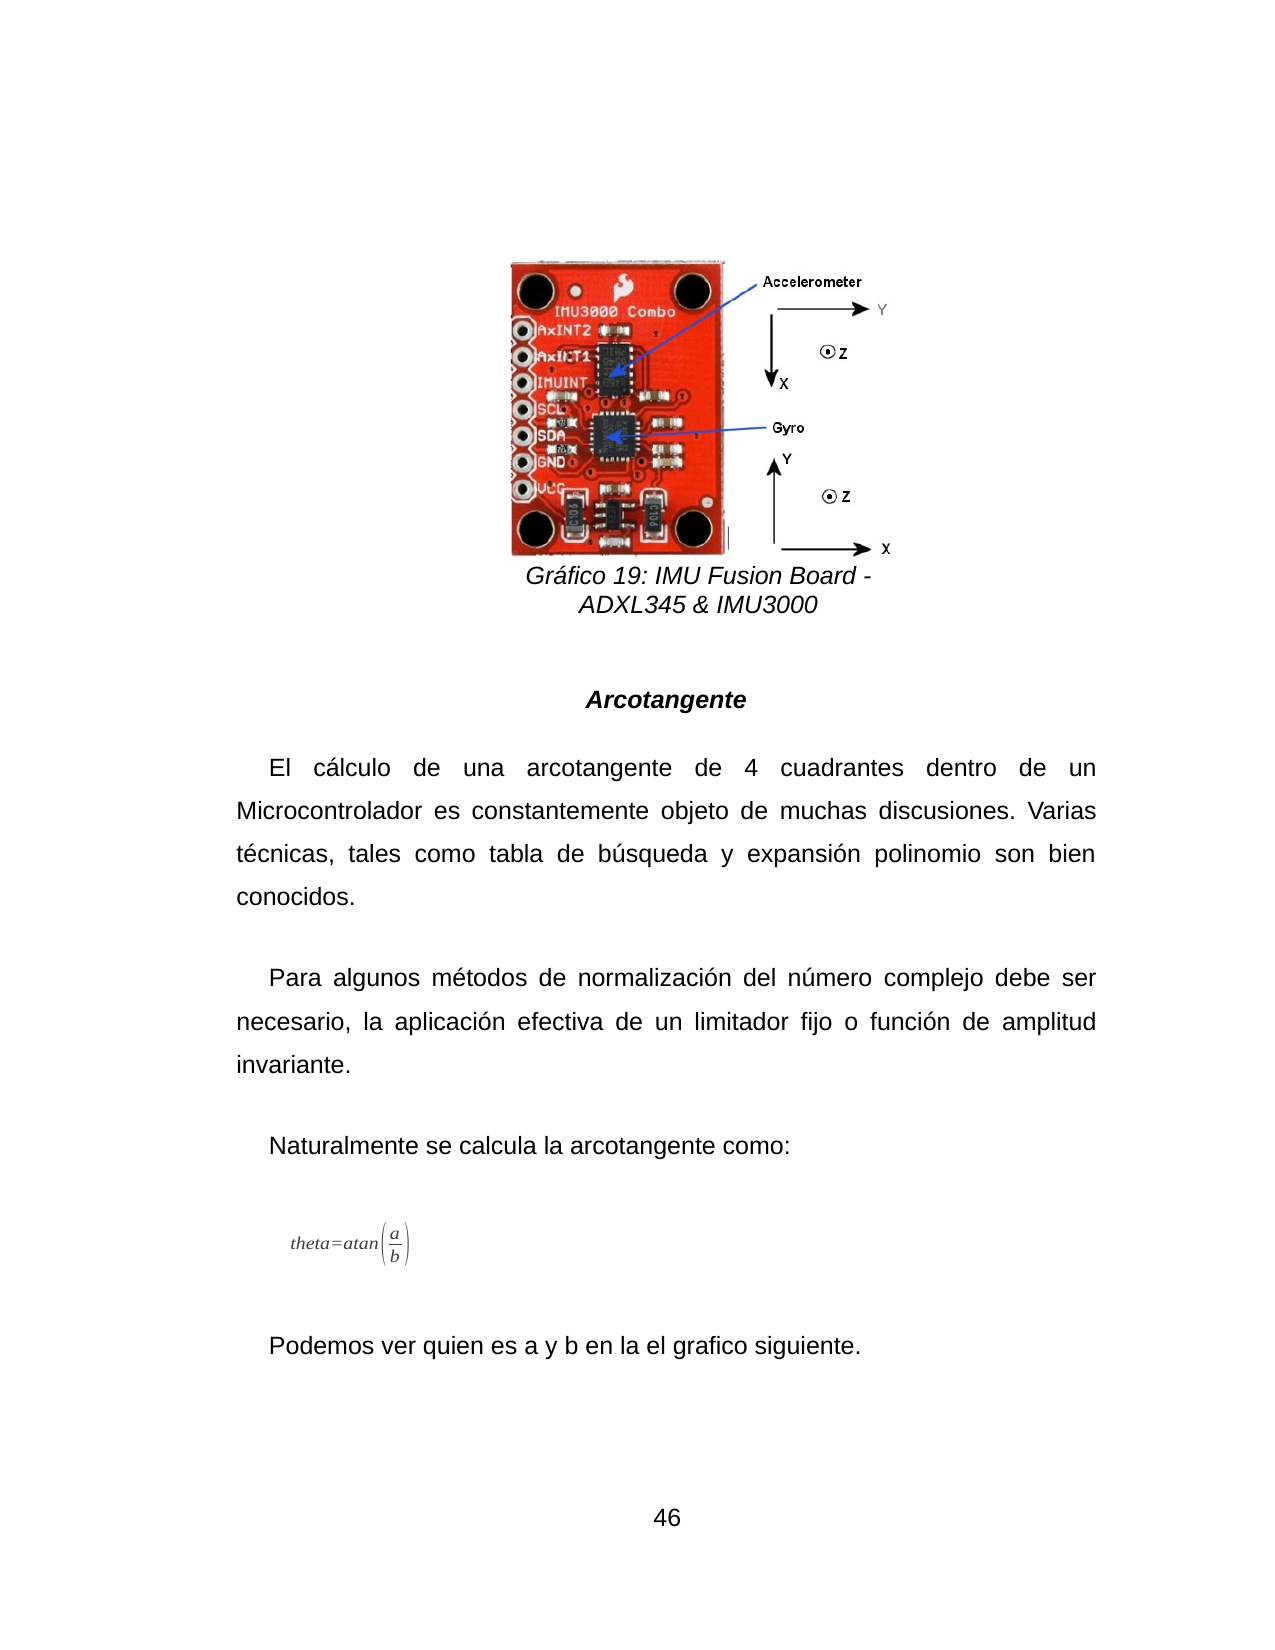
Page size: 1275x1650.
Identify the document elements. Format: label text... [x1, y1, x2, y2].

text Gráfico 21: IMU Fusion Board - ADXL345 & IMU3000 [504, 562, 895, 619]
picture [504, 257, 896, 562]
text Naturalmente se calcula la arcotangente como: [236, 1131, 1098, 1160]
text El cálculo de una arcotangente de 4 cuadrantes dentro de un Microcontrolador es constantemente objeto de muchas discusiones. Varias técnicas, tales como tabla de búsqueda y expansión polinomio son bien conocidos. [236, 752, 1098, 911]
subtitle Arcotangente [236, 685, 1098, 714]
text Podemos ver quien es a y b en la el grafico siguiente. [236, 1331, 1098, 1359]
text Para algunos métodos de normalización del número complejo debe ser necesario, la aplicación efectiva de un limitador fijo o función de amplitud invariante. [236, 963, 1098, 1078]
